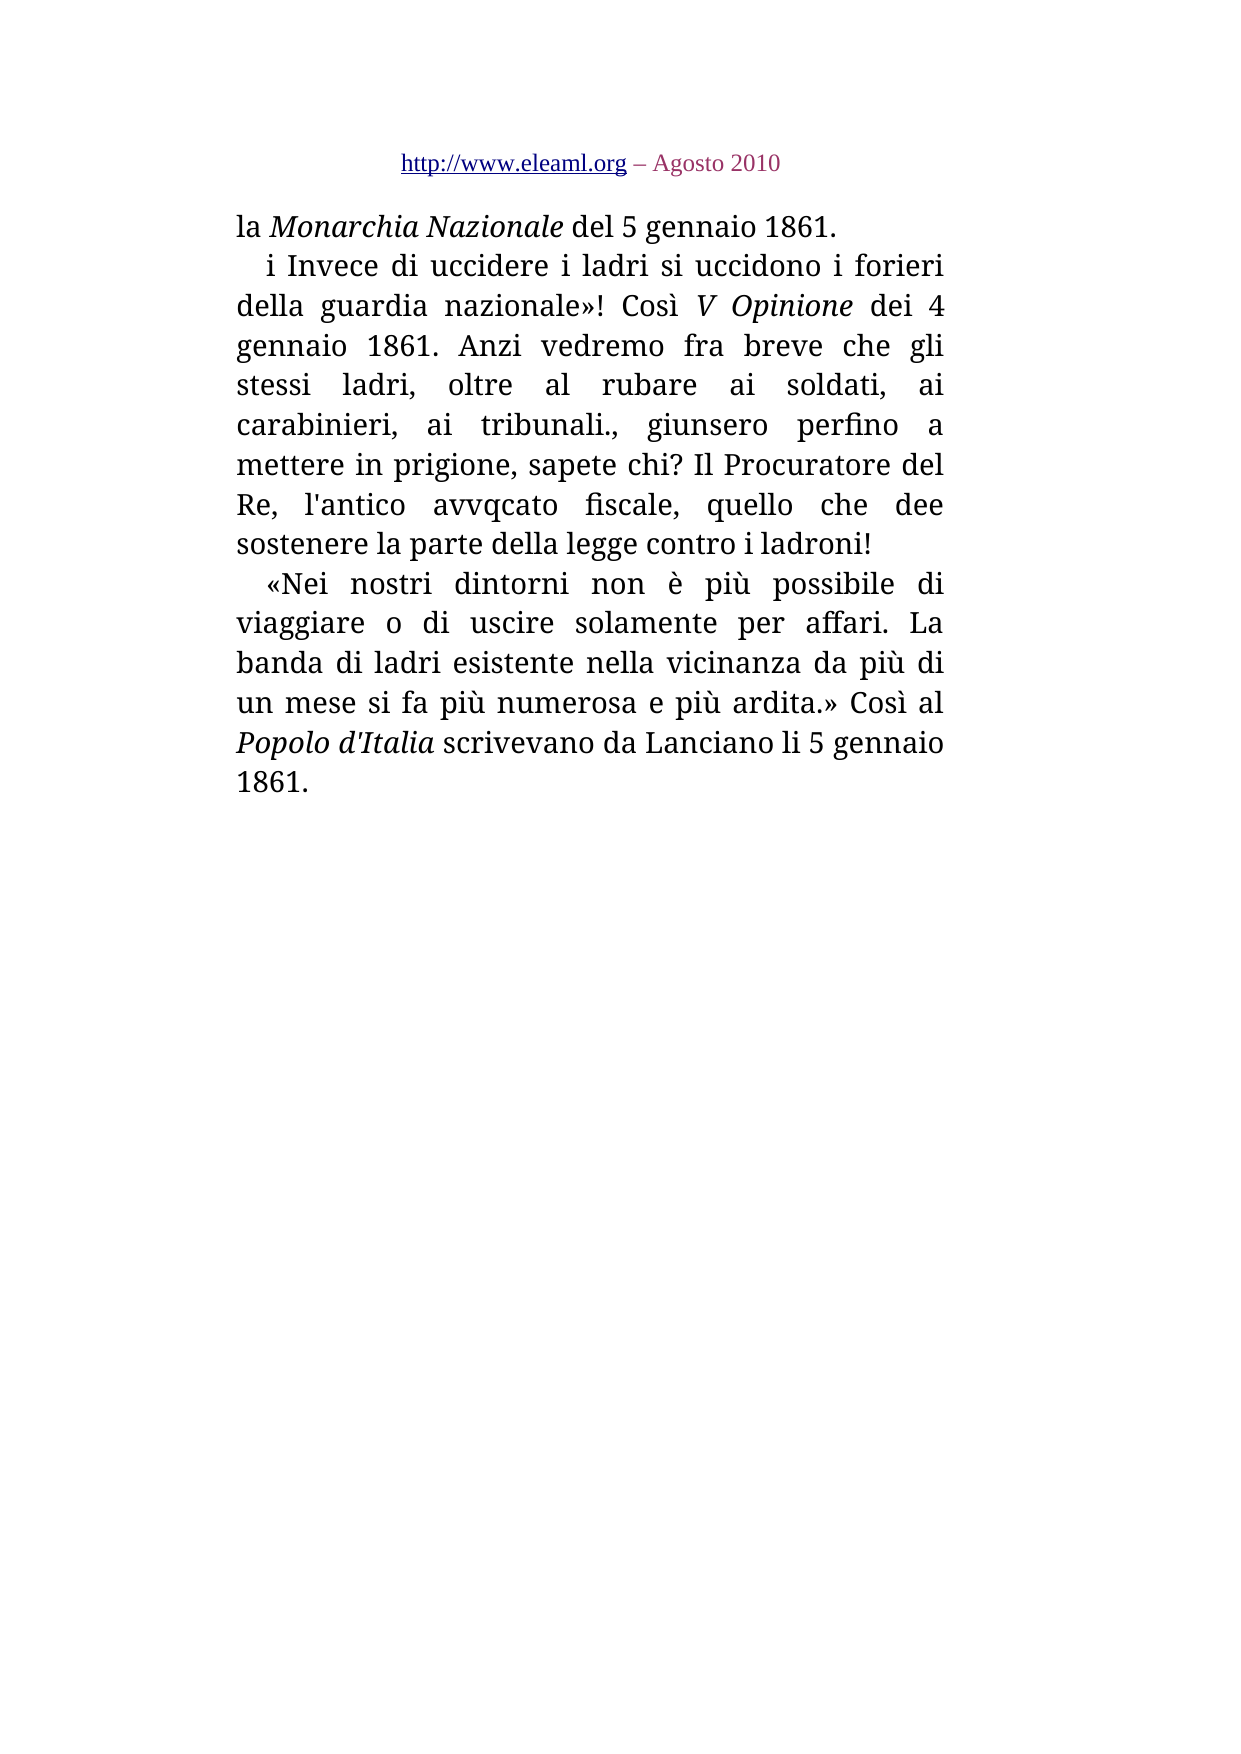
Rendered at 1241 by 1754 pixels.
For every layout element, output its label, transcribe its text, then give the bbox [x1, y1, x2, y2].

text i Invece di uccidere i ladri si uccidono i forieri della guardia nazionale»! Così V Opinione dei 4 gennaio 1861. Anzi vedremo fra breve che gli stessi ladri, oltre al rubare ai soldati, ai carabinieri, ai tribunali., giunsero perfino a mettere in prigione, sapete chi? Il Procuratore del Re, l'antico avvqcato fiscale, quello che dee sostenere la parte della legge contro i ladroni! [236, 246, 945, 563]
text «Nei nostri dintorni non è più possibile di viaggiare o di uscire solamente per affari. La banda di ladri esistente nella vicinanza da più di un mese si fa più numerosa e più ardita.» Così al Popolo d'Italia scrivevano da Lanciano li 5 gennaio 1861. [236, 563, 945, 801]
text la Monarchia Nazionale del 5 gennaio 1861. [236, 206, 945, 246]
